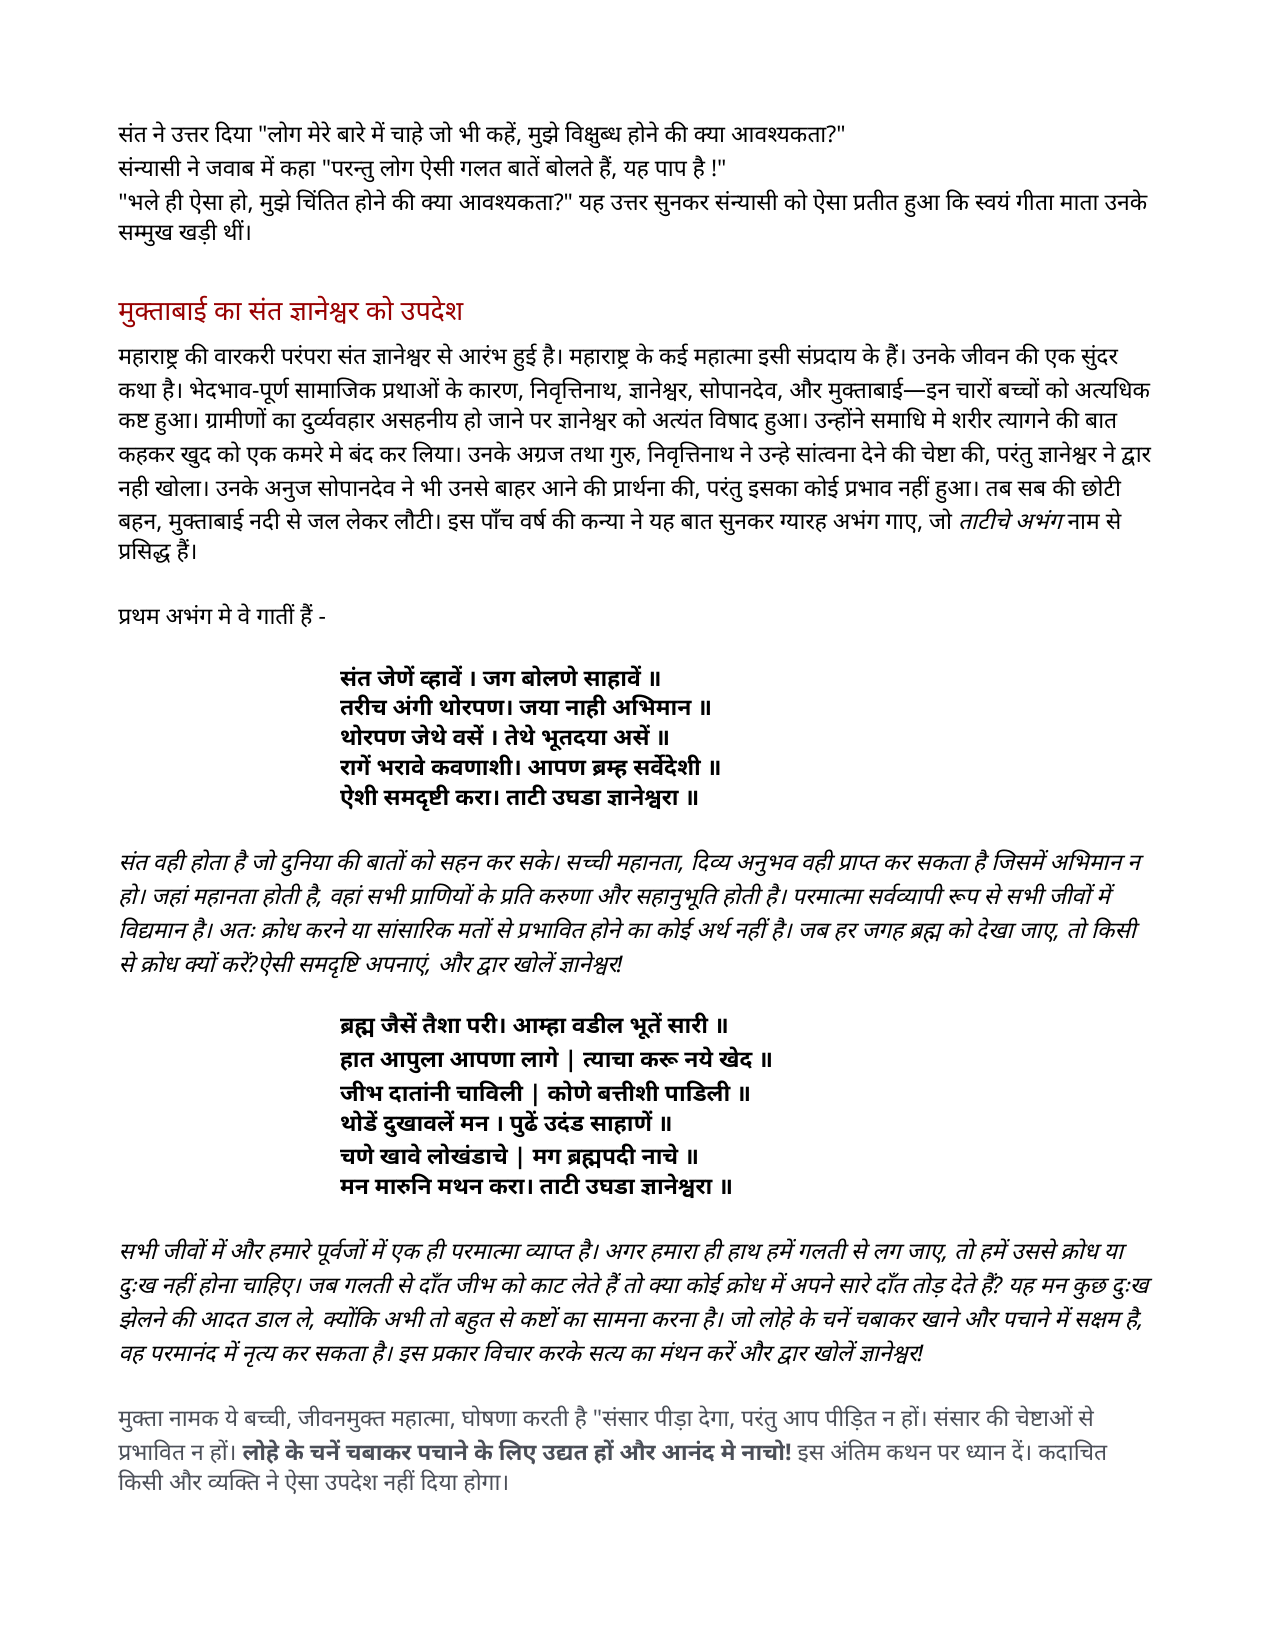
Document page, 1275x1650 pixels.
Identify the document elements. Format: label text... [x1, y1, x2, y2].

text "भले ही ऐसा हो, मुझे चिंतित होने की क्या आवश्यकता?" यह उत्तर सुनकर संन्यासी को ऐसा प्रतीत हुआ कि स्वयं गीता माता उनके सम्मुख खड़ी थीं। [118, 186, 1157, 249]
text संत जेणें व्हावें । जग बोलणे साहावें ॥ [340, 665, 1157, 695]
text हात आपुला आपणा लागे | त्याचा करू नये खेद ॥ [340, 1043, 1157, 1077]
text चणे खावे लोखंडाचे | मग ब्रह्मपदी नाचे ॥ [340, 1140, 1157, 1174]
text प्रथम अभंग मे वे गातीं हैं - [118, 600, 1157, 634]
text जीभ दातांनी चाविली | कोणे बत्तीशी पाडिली ॥ [340, 1077, 1157, 1110]
subtitle मुक्ताबाई का संत ज्ञानेश्वर को उपदेश [118, 296, 1157, 331]
text मुक्ता नामक ये बच्ची, जीवनमुक्त महात्मा, घोषणा करती है "संसार पीड़ा देगा, परंतु आप पीड़ित न हों। संसार की चेष्टाओं से प्रभावित न हों। लोहे के चनें चबाकर पचाने के लिए उद्यत हों और आनंद मे नाचो! इस अंतिम कथन पर ध्यान दें। कदाचित किसी और व्यक्ति ने ऐसा उपदेश नहीं दिया होगा। [118, 1402, 1157, 1499]
text संत वही होता है जो दुनिया की बातों को सहन कर सके। सच्ची महानता, दिव्य अनुभव वही प्राप्त कर सकता है जिसमें अभिमान न हो। जहां महानता होती है, वहां सभी प्राणियों के प्रति करुणा और सहानुभूति होती है। परमात्मा सर्वव्यापी रूप से सभी जीवों में विद्यमान है। अतः क्रोध करने या सांसारिक मतों से प्रभावित होने का कोई अर्थ नहीं है। जब हर जगह ब्रह्म को देखा जाए, तो किसी से क्रोध क्यों करें?ऐसी समदृष्टि अपनाएं, और द्वार खोलें ज्ञानेश्वर! [118, 846, 1157, 982]
text संन्यासी ने जवाब में कहा "परन्तु लोग ऐसी गलत बातें बोलते हैं, यह पाप है !" [118, 152, 1157, 186]
text संत ने उत्तर दिया "लोग मेरे बारे में चाहे जो भी कहें, मुझे विक्षुब्ध होने की क्या आवश्यकता?" [118, 118, 1157, 152]
text तरीच अंगी थोरपण। जया नाही अभिमान ॥ [340, 695, 1157, 725]
text ब्रह्म जैसें तैशा परी। आम्हा वडील भूतें सारी ॥ [340, 1013, 1157, 1043]
text थोडें दुखावलें मन । पुढें उदंड साहाणें ॥ [340, 1110, 1157, 1140]
text महाराष्ट्र की वारकरी परंपरा संत ज्ञानेश्वर से आरंभ हुई है। महाराष्ट्र के कई महात्मा इसी संप्रदाय के हैं। उनके जीवन की एक सुंदर कथा है। भेदभाव-पूर्ण सामाजिक प्रथाओं के कारण, निवृत्तिनाथ, ज्ञानेश्वर, सोपानदेव, और मुक्ताबाई—इन चारों बच्चों को अत्यधिक कष्ट हुआ। ग्रामीणों का दुर्व्यवहार असहनीय हो जाने पर ज्ञानेश्वर को अत्यंत विषाद हुआ। उन्होंने समाधि मे शरीर त्यागने की बात कहकर खुद को एक कमरे मे बंद कर लिया। उनके अग्रज तथा गुरु, निवृत्तिनाथ ने उन्हे सांत्वना देने की चेष्टा की, परंतु ज्ञानेश्वर ने द्वार नही खोला। उनके अनुज सोपानदेव ने भी उनसे बाहर आने की प्रार्थना की, परंतु इसका कोई प्रभाव नहीं हुआ। तब सब की छोटी बहन, मुक्ताबाई नदी से जल लेकर लौटी। इस पाँच वर्ष की कन्या ने यह बात सुनकर ग्यारह अभंग गाए, जो ताटीचे अभंग नाम से प्रसिद्ध हैं। [118, 344, 1157, 569]
text थोरपण जेथे वसें । तेथे भूतदया असें ॥ [340, 725, 1157, 755]
text मन मारुनि मथन करा। ताटी उघडा ज्ञानेश्वरा ॥ [340, 1174, 1157, 1204]
text रागें भरावे कवणाशी। आपण ब्रम्ह सर्वेदेशी ॥ [340, 755, 1157, 785]
text सभी जीवों में और हमारे पूर्वजों में एक ही परमात्मा व्याप्त है। अगर हमारा ही हाथ हमें गलती से लग जाए, तो हमें उससे क्रोध या दुःख नहीं होना चाहिए। जब गलती से दाँत जीभ को काट लेते हैं तो क्या कोई क्रोध में अपने सारे दाँत तोड़ देते हैं? यह मन कुछ दुःख झेलने की आदत डाल ले, क्योंकि अभी तो बहुत से कष्टों का सामना करना है। जो लोहे के चनें चबाकर खाने और पचाने में सक्षम है, वह परमानंद में नृत्य कर सकता है। इस प्रकार विचार करके सत्य का मंथन करें और द्वार खोलें ज्ञानेश्वर! [118, 1235, 1157, 1371]
text ऐशी समदृष्टी करा। ताटी उघडा ज्ञानेश्वरा ॥ [340, 785, 1157, 815]
